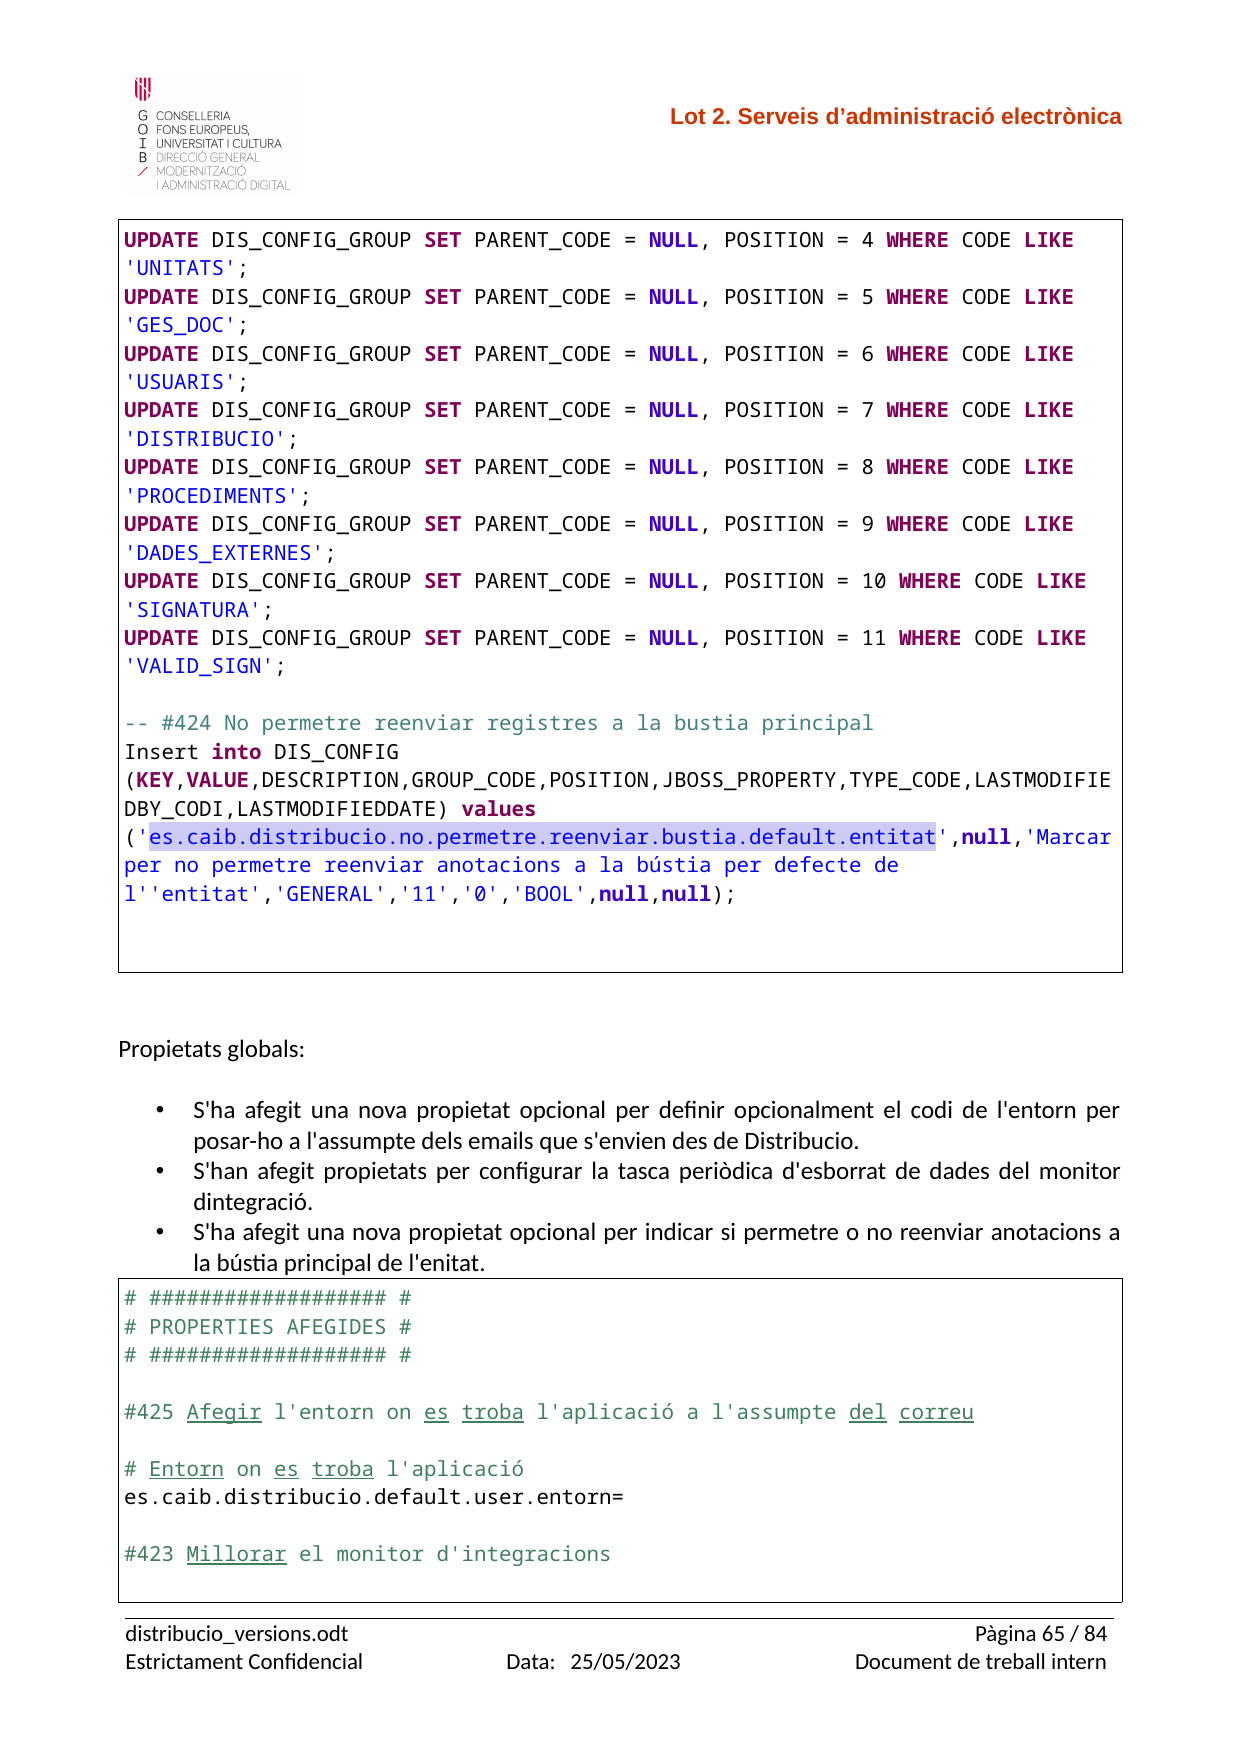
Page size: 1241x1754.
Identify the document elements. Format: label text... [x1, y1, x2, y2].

text Propietats globals: [118, 1033, 1122, 1064]
picture [126, 70, 299, 197]
table_header UPDATE DIS_CONFIG_GROUP SET PARENT_CODE = NULL, POSITION = 4 WHERE CODE LIKE 'UNITATS'; UPDATE DIS_CONFIG_GROUP SET PARENT_CODE = NULL, POSITION = 5 WHERE CODE LIKE 'GES_DOC'; UPDATE DIS_CONFIG_GROUP SET PARENT_CODE = NULL, POSITION = 6 WHERE CODE LIKE 'USUARIS'; UPDATE DIS_CONFIG_GROUP SET PARENT_CODE = NULL, POSITION = 7 WHERE CODE LIKE 'DISTRIBUCIO'; UPDATE DIS_CONFIG_GROUP SET PARENT_CODE = NULL, POSITION = 8 WHERE CODE LIKE 'PROCEDIMENTS'; UPDATE DIS_CONFIG_GROUP SET PARENT_CODE = NULL, POSITION = 9 WHERE CODE LIKE 'DADES_EXTERNES'; UPDATE DIS_CONFIG_GROUP SET PARENT_CODE = NULL, POSITION = 10 WHERE CODE LIKE 'SIGNATURA'; UPDATE DIS_CONFIG_GROUP SET PARENT_CODE = NULL, POSITION = 11 WHERE CODE LIKE 'VALID_SIGN'; -- #424 No permetre reenviar registres a la bustia principal Insert into DIS_CONFIG (KEY,VALUE,DESCRIPTION,GROUP_CODE,POSITION,JBOSS_PROPERTY,TYPE_CODE,LASTMODIFIEDBY_CODI,LASTMODIFIEDDATE) values ('es.caib.distribucio.no.permetre.reenviar.bustia.default.entitat',null,'Marcar per no permetre reenviar anotacions a la bústia per defecte de l''entitat','GENERAL','11','0','BOOL',null,null); [119, 220, 1122, 972]
table_header # ################### # # PROPERTIES AFEGIDES # # ################### # #425 Afegir l'entorn on es troba l'aplicació a l'assumpte del correu # Entorn on es troba l'aplicació es.caib.distribucio.default.user.entorn= #423 Millorar el monitor d'integracions [119, 1279, 1122, 1602]
list S'ha afegit una nova propietat opcional per indicar si permetre o no reenviar anotacions a la bústia principal de l'enitat. [156, 1216, 1122, 1277]
list S'ha afegit una nova propietat opcional per definir opcionalment el codi de l'entorn per posar-ho a l'assumpte dels emails que s'envien des de Distribucio. [156, 1094, 1122, 1155]
list S'han afegit propietats per configurar la tasca periòdica d'esborrat de dades del monitor dintegració. [156, 1155, 1122, 1216]
